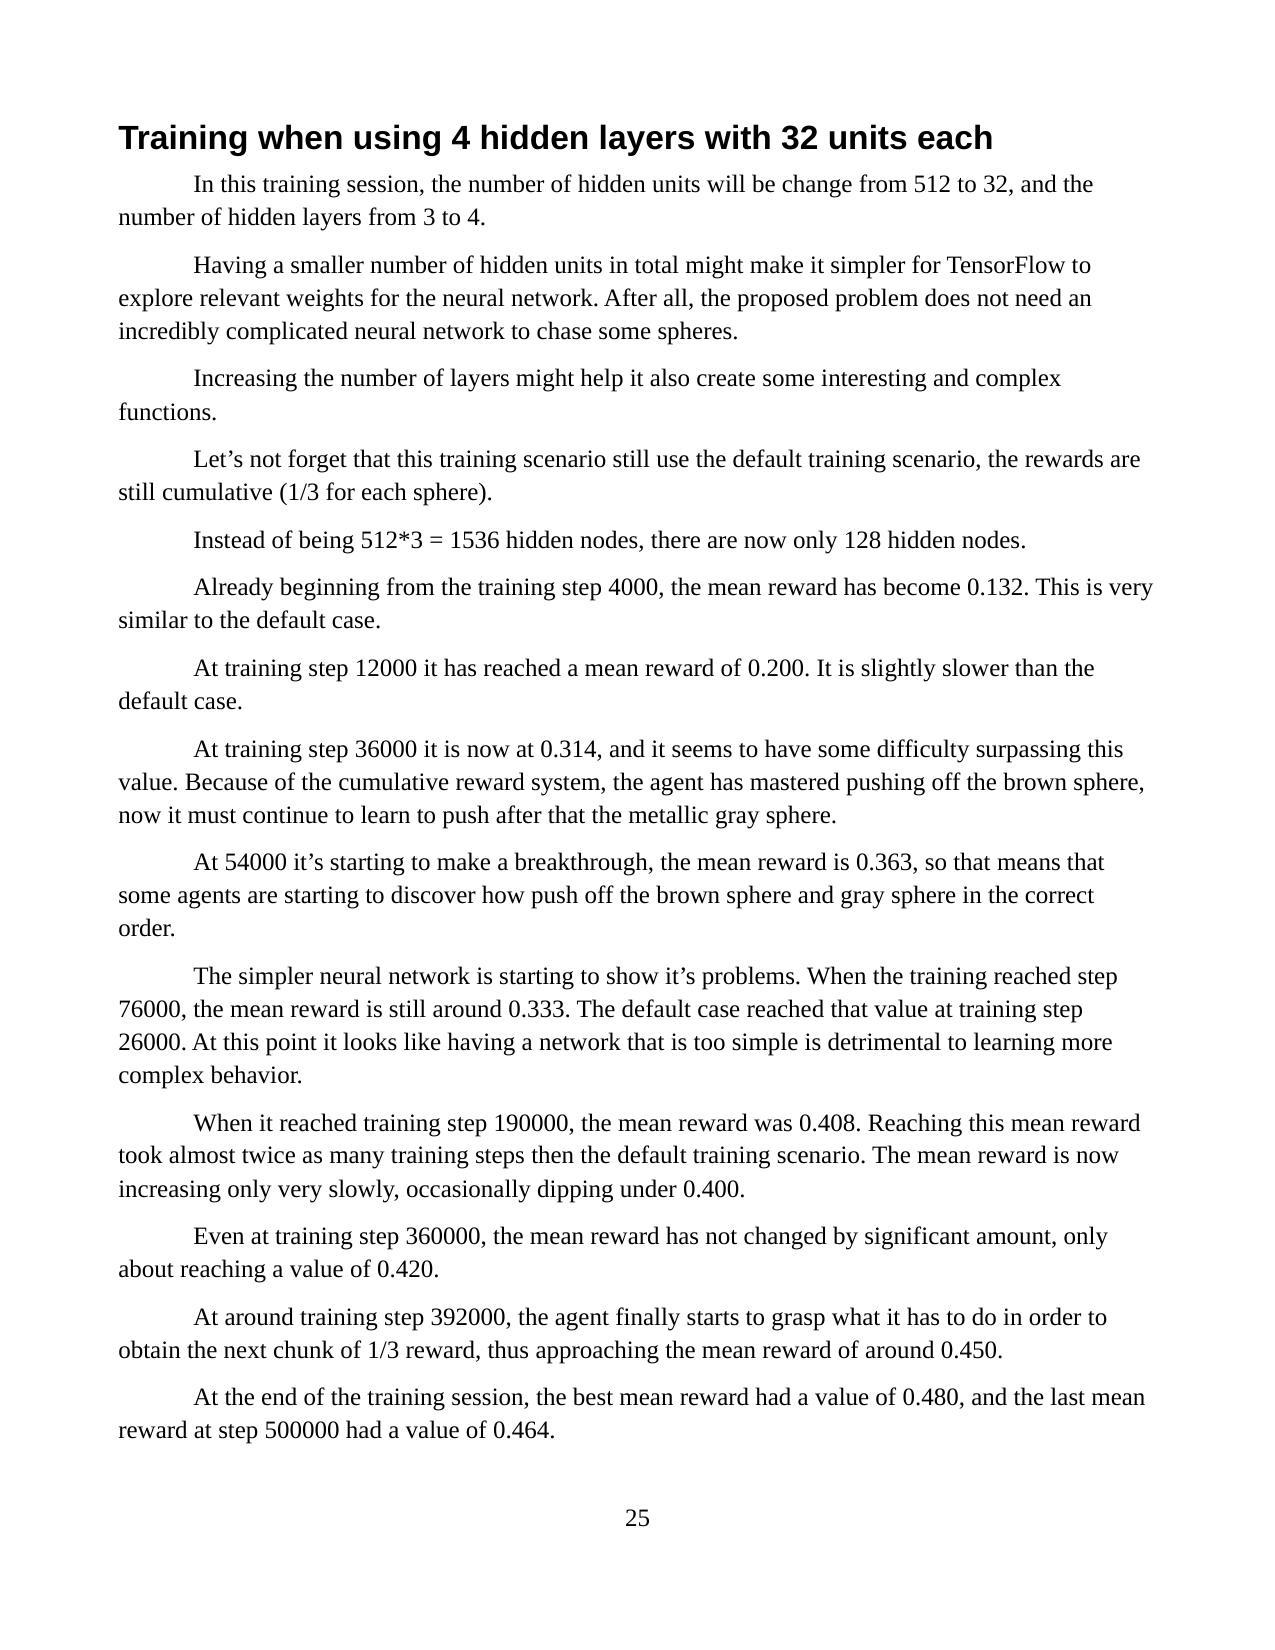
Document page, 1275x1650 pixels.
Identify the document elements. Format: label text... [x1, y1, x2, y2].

text Having a smaller number of hidden units in total might make it simpler for TensorFlow to explore relevant weights for the neural network. After all, the proposed problem does not need an incredibly complicated neural network to chase some spheres. [118, 250, 1157, 345]
text In this training session, the number of hidden units will be change from 512 to 32, and the number of hidden layers from 3 to 4. [118, 169, 1157, 231]
text At training step 36000 it is now at 0.314, and it seems to have some difficulty surpassing this value. Because of the cumulative reward system, the agent has mastered pushing off the brown sphere, now it must continue to learn to push after that the metallic gray sphere. [118, 734, 1157, 828]
text Even at training step 360000, the mean reward has not changed by significant amount, only about reaching a value of 0.420. [118, 1221, 1157, 1283]
text Let’s not forget that this training scenario still use the default training scenario, the rewards are still cumulative (1/3 for each sphere). [118, 444, 1157, 506]
text Already beginning from the training step 4000, the mean reward has become 0.132. This is very similar to the default case. [118, 572, 1157, 634]
text The simpler neural network is starting to show it’s problems. When the training reached step 76000, the mean reward is still around 0.333. The default case reached that value at training step 26000. At this point it looks like having a network that is too simple is detrimental to learning more complex behavior. [118, 961, 1157, 1089]
text Instead of being 512*3 = 1536 hidden nodes, there are now only 128 hidden nodes. [118, 525, 1157, 553]
text At training step 12000 it has reached a mean reward of 0.200. It is slightly slower than the default case. [118, 653, 1157, 715]
text At the end of the training session, the best mean reward had a value of 0.480, and the last mean reward at step 500000 had a value of 0.464. [118, 1382, 1157, 1444]
text At around training step 392000, the agent finally starts to grasp what it has to do in order to obtain the next chunk of 1/3 reward, thus approaching the mean reward of around 0.450. [118, 1302, 1157, 1364]
subtitle Training when using 4 hidden layers with 32 units each [118, 118, 1157, 157]
text Increasing the number of layers might help it also create some interesting and complex functions. [118, 363, 1157, 425]
text When it reached training step 190000, the mean reward was 0.408. Reaching this mean reward took almost twice as many training steps then the default training scenario. The mean reward is now increasing only very slowly, occasionally dipping under 0.400. [118, 1108, 1157, 1202]
text At 54000 it’s starting to make a breakthrough, the mean reward is 0.363, so that means that some agents are starting to discover how push off the brown sphere and gray sphere in the correct order. [118, 847, 1157, 942]
